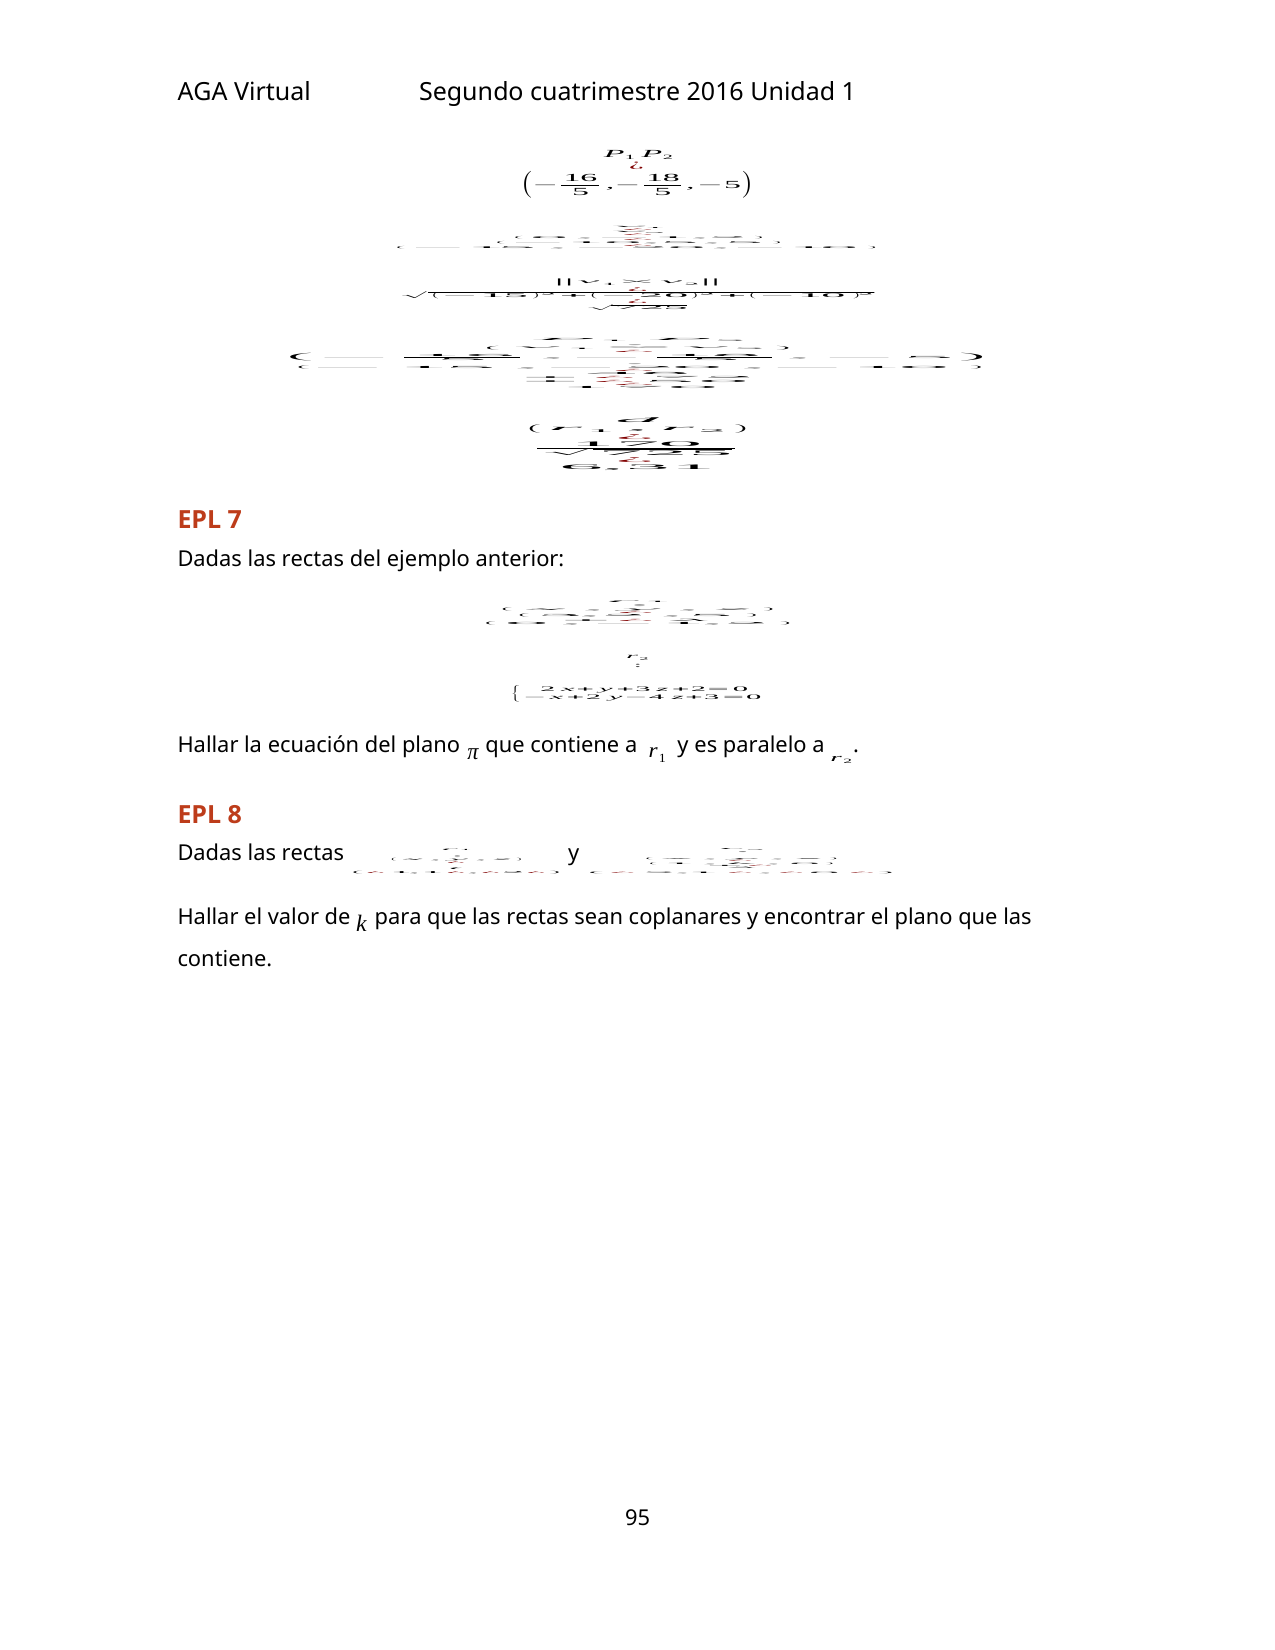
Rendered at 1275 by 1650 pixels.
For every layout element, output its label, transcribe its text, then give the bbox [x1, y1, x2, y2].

text Dadas las rectas y [177, 837, 1098, 874]
text Hallar la ecuación del plano que contiene a y es paralelo a . [177, 729, 1098, 766]
text Hallar el valor de para que las rectas sean coplanares y encontrar el plano que las contiene. [177, 901, 1098, 973]
subtitle EPL 8 [177, 797, 1098, 831]
subtitle EPL 7 [177, 502, 1098, 536]
text Dadas las rectas del ejemplo anterior: [177, 543, 1098, 572]
